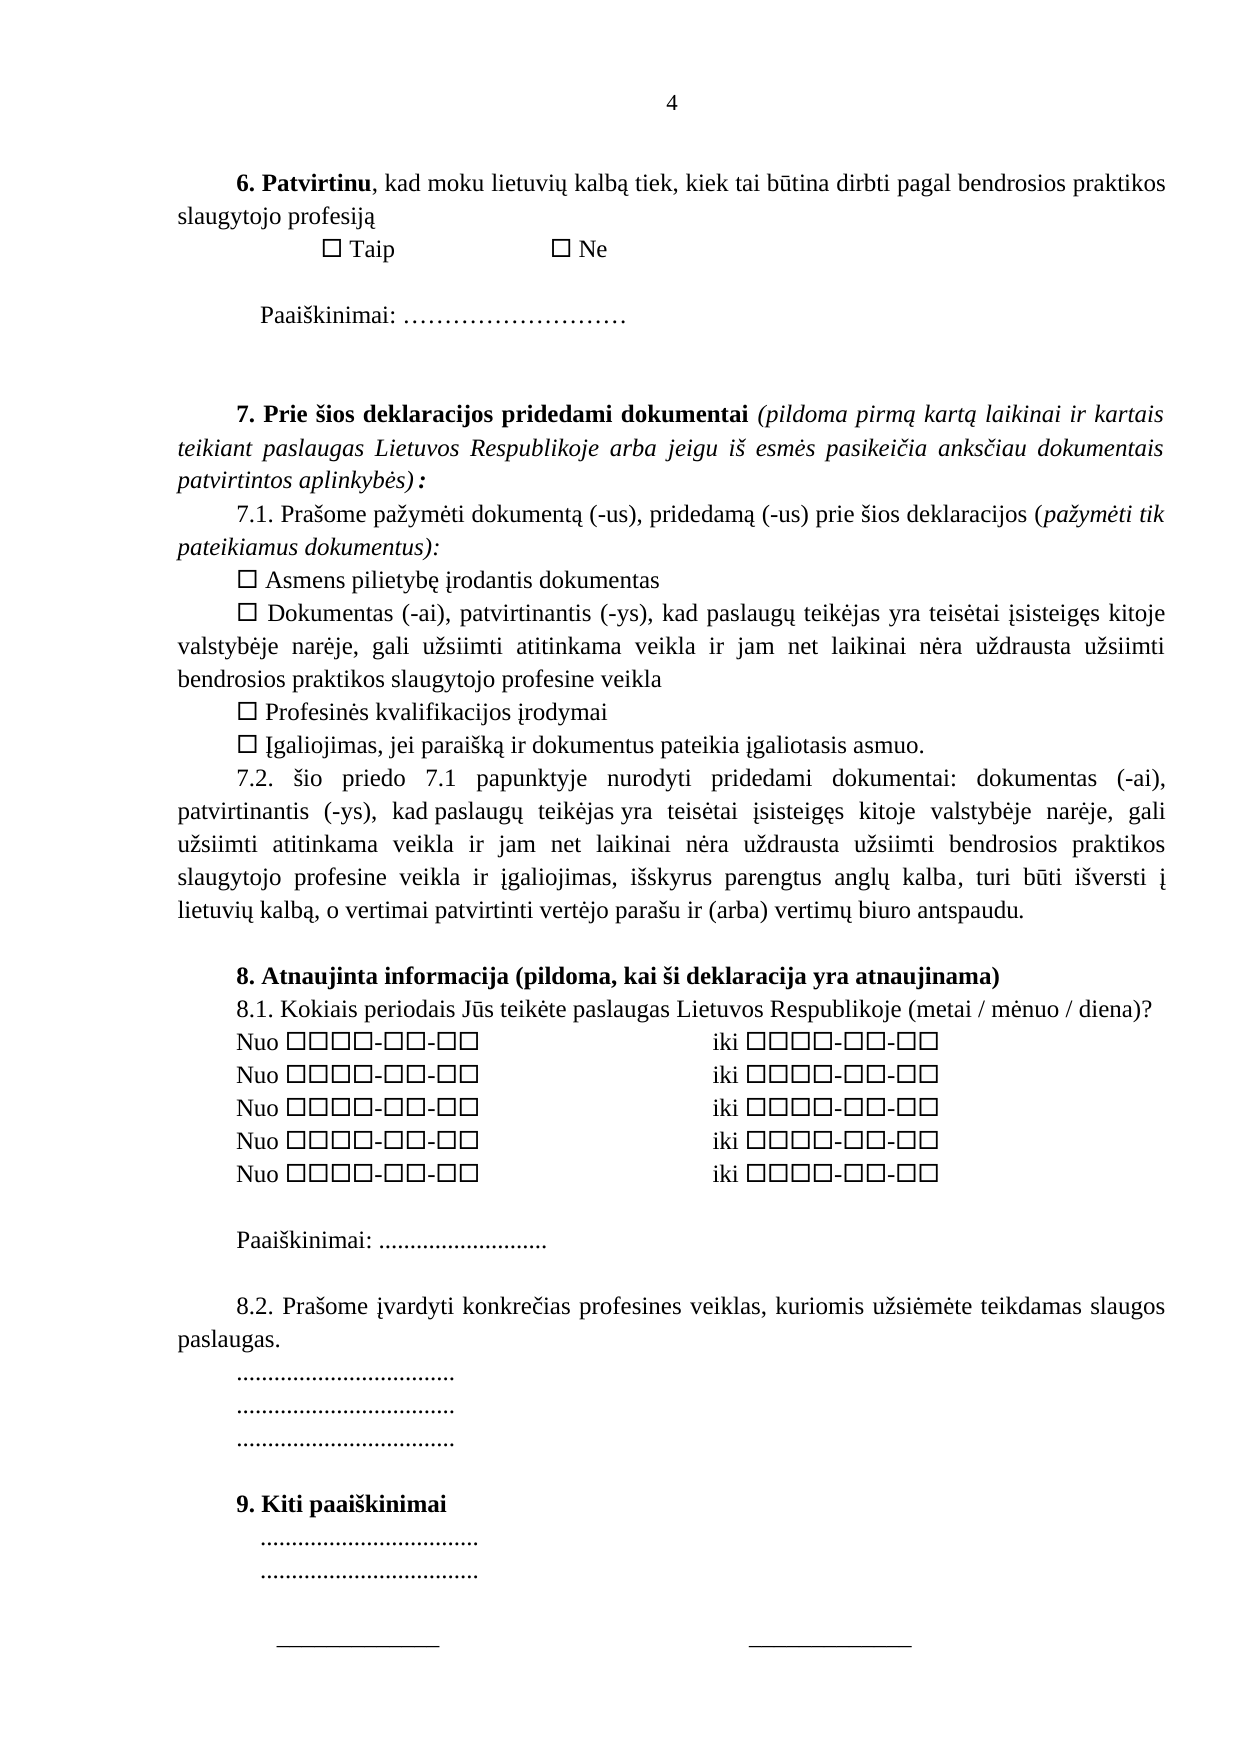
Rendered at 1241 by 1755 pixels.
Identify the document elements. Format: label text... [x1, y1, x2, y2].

text 8.2. Prašome įvardyti konkrečias profesines veiklas, kuriomis užsiėmėte teikdamas slaugos paslaugas. [177, 1291, 1167, 1353]
text  Profesinės kvalifikacijos įrodymai [177, 697, 1167, 726]
text  Dokumentas (-ai), patvirtinantis (-ys), kad paslaugų teikėjas yra teisėtai įsisteigęs kitoje valstybėje narėje, gali užsiimti atitinkama veikla ir jam net laikinai nėra uždrausta užsiimti bendrosios praktikos slaugytojo profesine veikla [177, 598, 1167, 692]
text 7. Prie šios deklaracijos pridedami dokumentai (pildoma pirmą kartą laikinai ir kartais teikiant paslaugas Lietuvos Respublikoje arba jeigu iš esmės pasikeičia anksčiau dokumentais patvirtintos aplinkybės) : [177, 399, 1167, 494]
text 6. Patvirtinu, kad moku lietuvių kalbą tiek, kiek tai būtina dirbti pagal bendrosios praktikos slaugytojo profesiją [177, 168, 1167, 230]
text  Asmens pilietybę įrodantis dokumentas [177, 565, 1167, 593]
text 8.1. Kokiais periodais Jūs teikėte paslaugas Lietuvos Respublikoje (metai / mėnuo / diena)? [177, 994, 1167, 1023]
table_cell iki -- [701, 1126, 1122, 1159]
table_header  Ne [539, 235, 1122, 267]
text 7.2. šio priedo 7.1 papunktyje nurodyti pridedami dokumentai: dokumentas (-ai), patvirtinantis (-ys), kad paslaugų teikėjas yra teisėtai įsisteigęs kitoje valstybėje narėje, gali užsiimti atitinkama veikla ir jam net laikinai nėra uždrausta užsiimti bendrosios praktikos slaugytojo profesine veikla ir įgaliojimas, išskyrus parengtus anglų kalba, turi būti išversti į lietuvių kalbą, o vertimai patvirtinti vertėjo parašu ir (arba) vertimų biuro antspaudu. [177, 763, 1167, 924]
table_header _____________ [539, 1621, 1122, 1650]
text ................................... [223, 1522, 1167, 1551]
table_cell iki -- [701, 1159, 1122, 1192]
text ................................... [223, 1555, 1167, 1584]
table_cell Nuo -- [177, 1060, 701, 1093]
table_cell Nuo -- [177, 1093, 701, 1126]
table_header  Taip [177, 235, 538, 267]
table_cell Nuo -- [177, 1126, 701, 1159]
text  Įgaliojimas, jei paraišką ir dokumentus pateikia įgaliotasis asmuo. [177, 730, 1167, 758]
text Paaiškinimai: ……………………… [251, 301, 1167, 329]
text ................................... [223, 1390, 1167, 1419]
table_cell iki -- [701, 1093, 1122, 1126]
text ................................... [223, 1357, 1167, 1386]
text 7.1. Prašome pažymėti dokumentą (-us), pridedamą (-us) prie šios deklaracijos (pažymėti tik pateikiamus dokumentus): [177, 499, 1167, 560]
table_header iki -- [701, 1027, 1122, 1060]
text ................................... [223, 1423, 1167, 1452]
table_header _____________ [177, 1621, 538, 1650]
table_header Nuo -- [177, 1027, 701, 1060]
table_cell iki -- [701, 1060, 1122, 1093]
text Paaiškinimai: ........................... [236, 1225, 1167, 1254]
text 9. Kiti paaiškinimai [177, 1489, 1167, 1518]
text 8. Atnaujinta informacija (pildoma, kai ši deklaracija yra atnaujinama) [177, 961, 1167, 990]
table_cell Nuo -- [177, 1159, 701, 1192]
